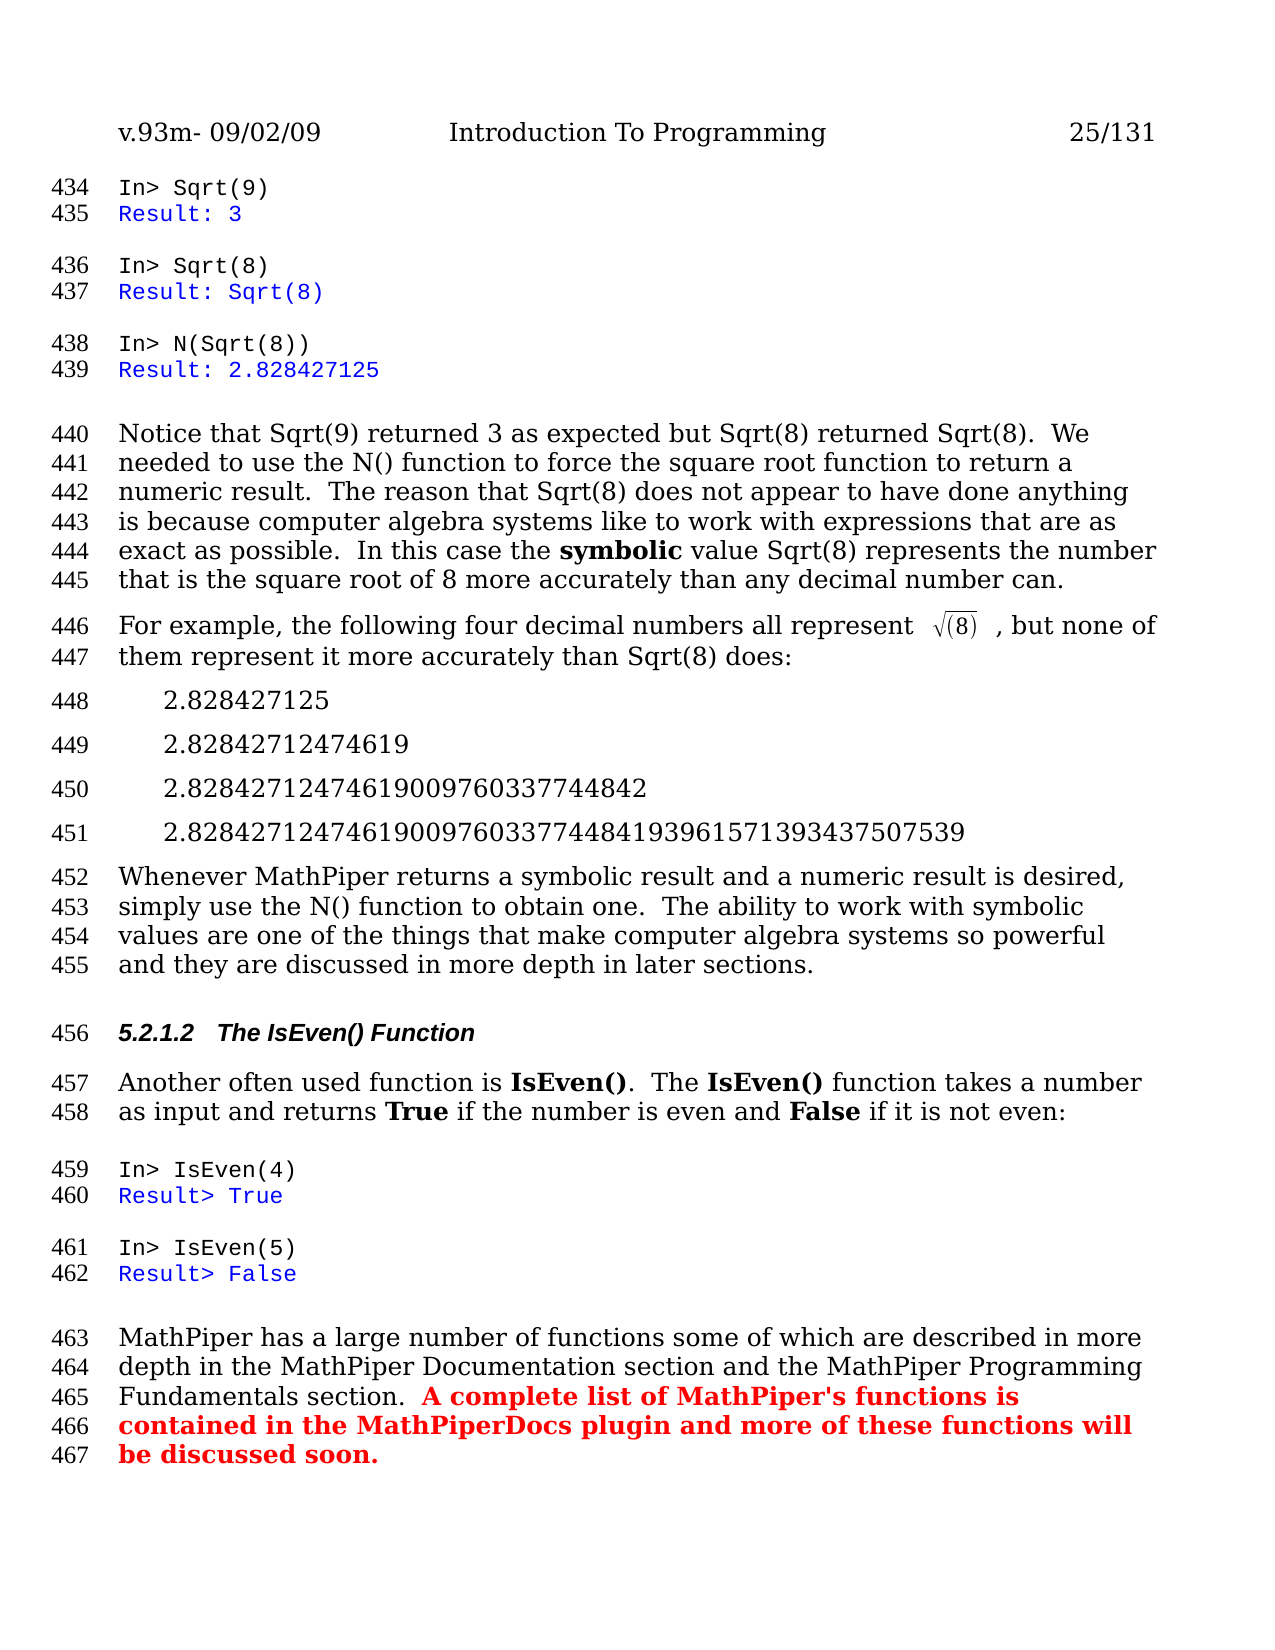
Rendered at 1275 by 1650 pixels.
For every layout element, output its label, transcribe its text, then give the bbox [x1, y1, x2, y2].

text Whenever MathPiper returns a symbolic result and a numeric result is desired, simply use the N() function to obtain one. The ability to work with symbolic values are one of the things that make computer algebra systems so powerful and they are discussed in more depth in later sections. [118, 863, 1157, 979]
text Result: 2.828427125 [118, 358, 1157, 384]
text In> N(Sqrt(8)) [118, 332, 1157, 358]
text 2.82842712474619 [163, 730, 1157, 759]
subtitle The IsEven() Function [118, 1018, 1157, 1047]
text Result: Sqrt(8) [118, 281, 1157, 306]
text Result> True [118, 1184, 1157, 1210]
text In> IsEven(4) [118, 1158, 1157, 1184]
text Result: 3 [118, 203, 1157, 229]
text Another often used function is IsEven(). The IsEven() function takes a number as input and returns True if the number is even and False if it is not even: [118, 1068, 1157, 1127]
text In> IsEven(5) [118, 1236, 1157, 1262]
text 2.828427125 [163, 686, 1157, 715]
text Result> False [118, 1262, 1157, 1288]
text Notice that Sqrt(9) returned 3 as expected but Sqrt(8) returned Sqrt(8). We needed to use the N() function to force the square root function to return a numeric result. The reason that Sqrt(8) does not appear to have done anything is because computer algebra systems like to work with expressions that are as exact as possible. In this case the symbolic value Sqrt(8) represents the number that is the square root of 8 more accurately than any decimal number can. [118, 419, 1157, 594]
text In> Sqrt(8) [118, 254, 1157, 281]
text MathPiper has a large number of functions some of which are described in more depth in the MathPiper Documentation section and the MathPiper Programming Fundamentals section. A complete list of MathPiper's functions is contained in the MathPiperDocs plugin and more of these functions will be discussed soon. [118, 1323, 1157, 1469]
text For example, the following four decimal numbers all represent, but none of them represent it more accurately than Sqrt(8) does: [118, 609, 1157, 671]
text 2.8284271247461900976033774484193961571393437507539 [163, 818, 1157, 848]
text 2.82842712474619009760337744842 [163, 774, 1157, 803]
text In> Sqrt(9) [118, 177, 1157, 203]
